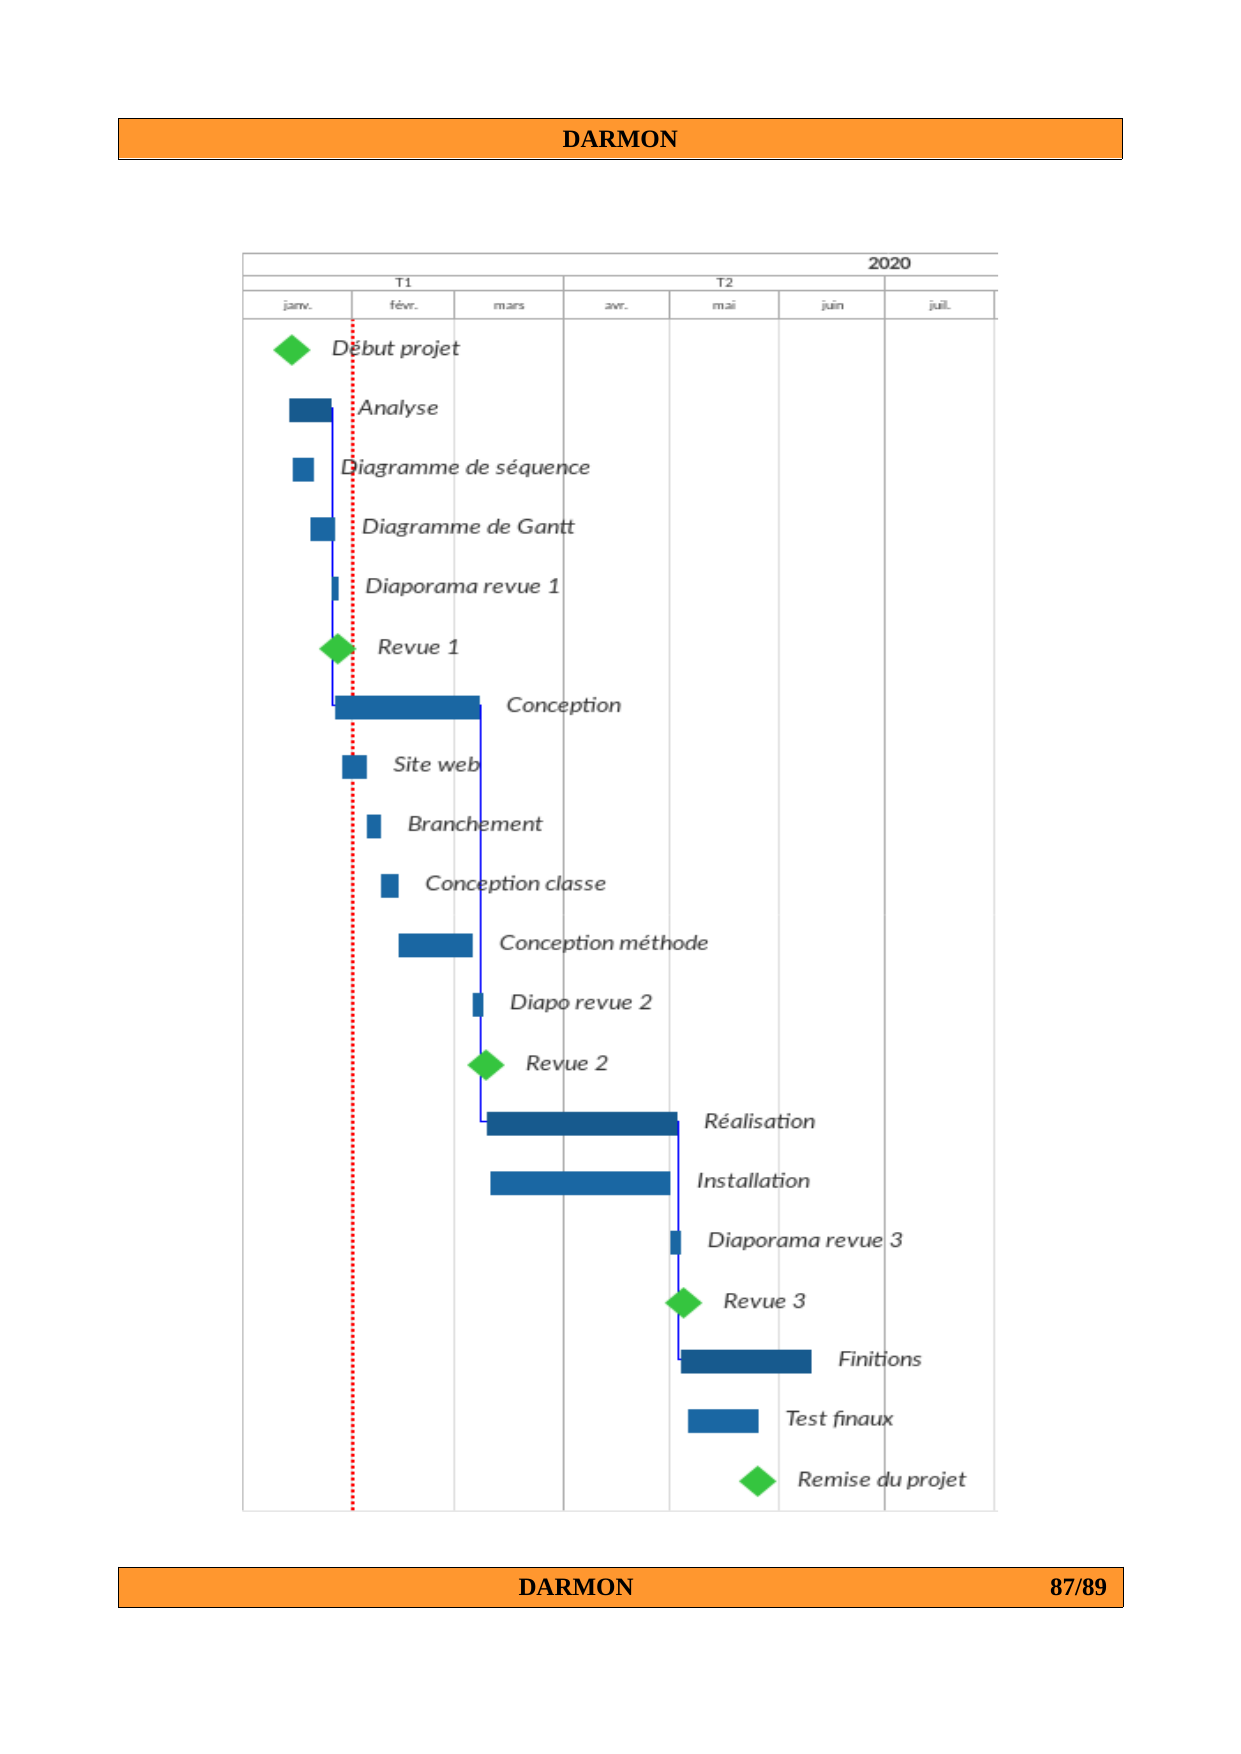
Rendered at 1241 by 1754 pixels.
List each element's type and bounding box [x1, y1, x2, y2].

picture [242, 245, 999, 1512]
